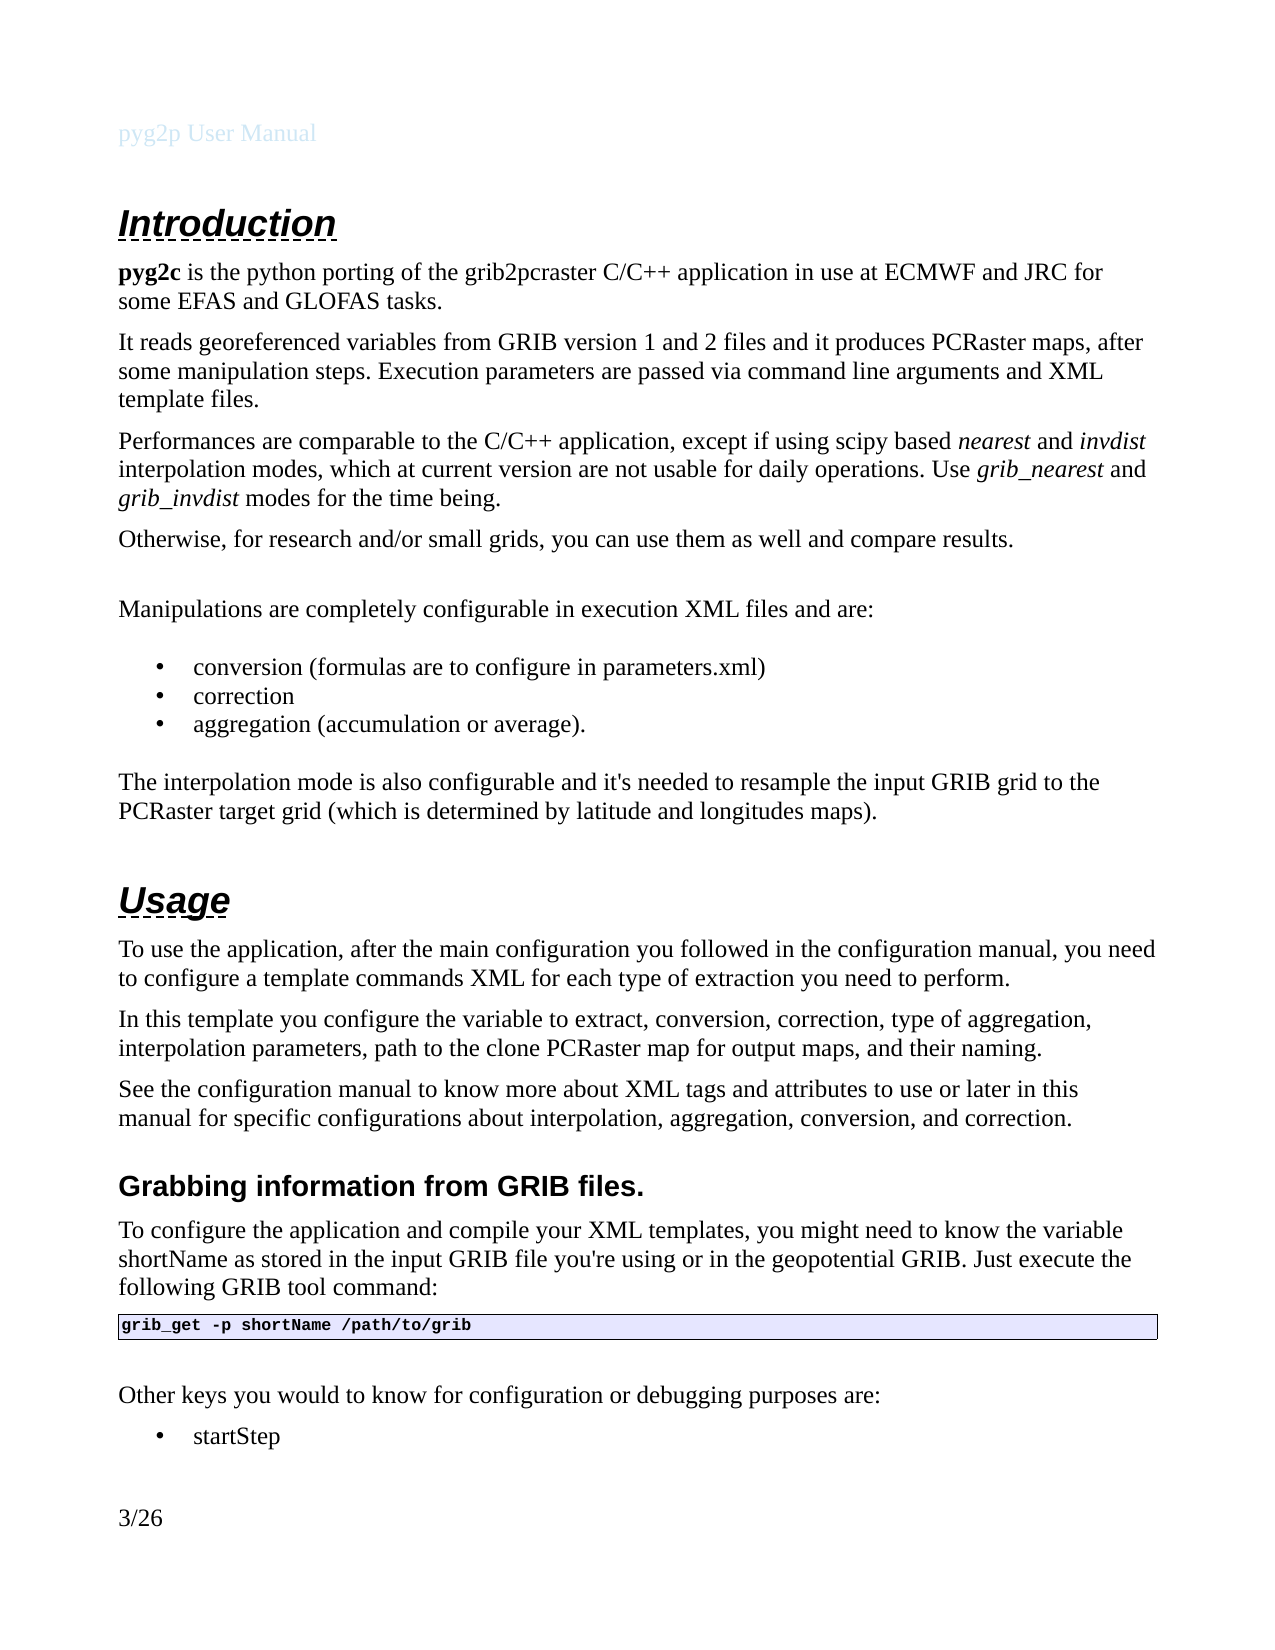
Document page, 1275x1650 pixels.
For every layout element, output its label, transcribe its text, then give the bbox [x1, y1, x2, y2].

subtitle Introduction [118, 201, 1157, 244]
subtitle Usage [118, 878, 1157, 921]
text See the configuration manual to know more about XML tags and attributes to use or later in this manual for specific configurations about interpolation, aggregation, conversion, and correction. [118, 1074, 1157, 1131]
text Manipulations are completely configurable in execution XML files and are: [118, 594, 1157, 623]
text grib_get -p shortName /path/to/grib [119, 1315, 1157, 1339]
text It reads georeferenced variables from GRIB version 1 and 2 files and it produces PCRaster maps, after some manipulation steps. Execution parameters are passed via command line arguments and XML template files. [118, 327, 1157, 413]
text In this template you configure the variable to extract, conversion, correction, type of aggregation, interpolation parameters, path to the clone PCRaster map for output maps, and their naming. [118, 1004, 1157, 1061]
list conversion (formulas are to configure in parameters.xml) [156, 652, 1157, 681]
subtitle Grabbing information from GRIB files. [118, 1169, 1157, 1202]
text To configure the application and compile your XML templates, you might need to know the variable shortName as stored in the input GRIB file you're using or in the geopotential GRIB. Just execute the following GRIB tool command: [118, 1215, 1157, 1301]
list aggregation (accumulation or average). [156, 709, 1157, 738]
list correction [156, 681, 1157, 709]
text Performances are comparable to the C/C++ application, except if using scipy based nearest and invdist interpolation modes, which at current version are not usable for daily operations. Use grib_nearest and grib_invdist modes for the time being. [118, 426, 1157, 512]
text Other keys you would to know for configuration or debugging purposes are: [118, 1380, 1157, 1409]
text pyg2c is the python porting of the grib2pcraster C/C++ application in use at ECMWF and JRC for some EFAS and GLOFAS tasks. [118, 257, 1157, 314]
text To use the application, after the main configuration you followed in the configuration manual, you need to configure a template commands XML for each type of extraction you need to perform. [118, 934, 1157, 991]
text The interpolation mode is also configurable and it's needed to resample the input GRIB grid to the PCRaster target grid (which is determined by latitude and longitudes maps). [118, 767, 1157, 824]
text Otherwise, for research and/or small grids, you can use them as well and compare results. [118, 524, 1157, 553]
list startStep [156, 1421, 1157, 1450]
